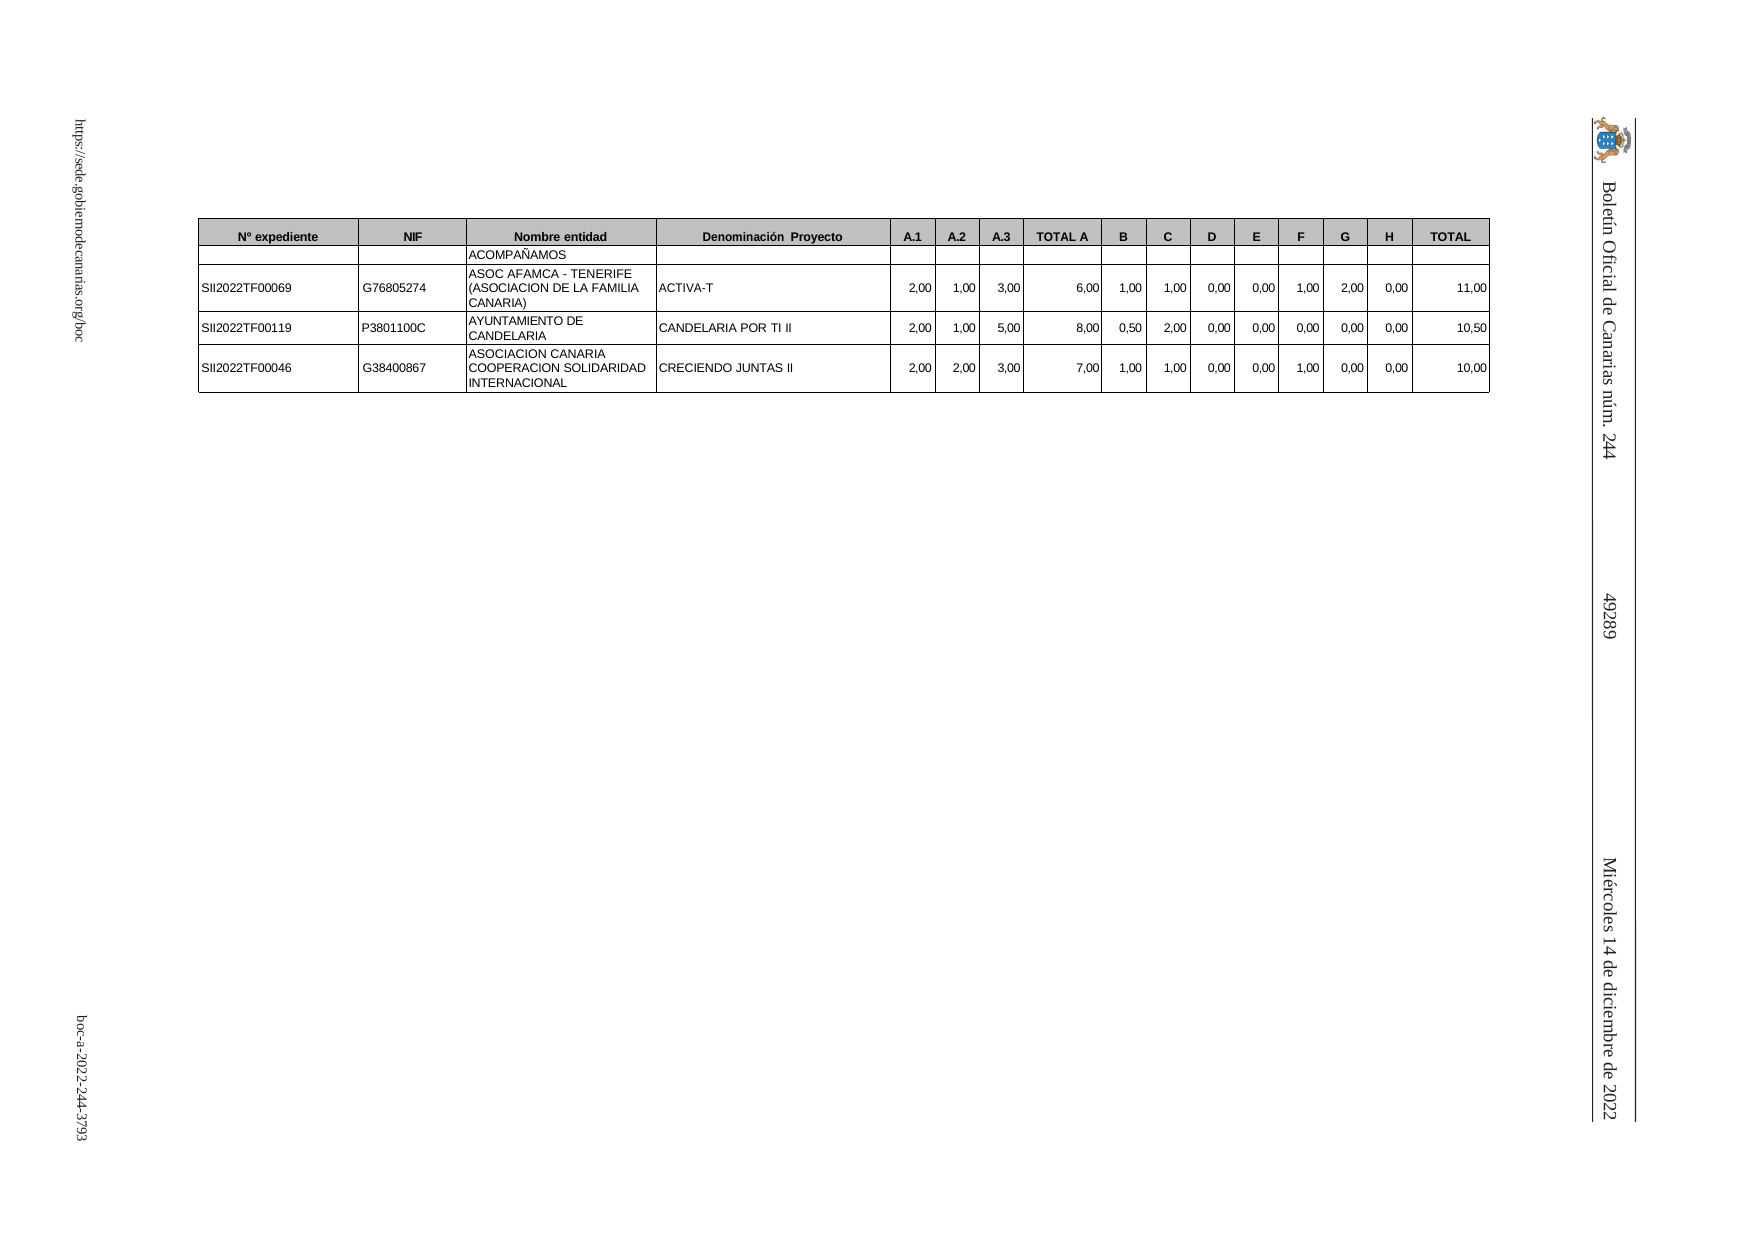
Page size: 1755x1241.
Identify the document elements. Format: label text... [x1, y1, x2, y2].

table_header A.1 [891, 219, 935, 245]
table_cell 0,00 [1368, 265, 1412, 311]
table_cell CRECIENDO JUNTAS II [657, 345, 890, 391]
table_cell [359, 246, 466, 264]
table_cell 0,00 [1279, 312, 1323, 344]
table_cell 1,00 [1102, 265, 1146, 311]
table_cell [1413, 246, 1489, 264]
table_cell 2,00 [891, 312, 935, 344]
table_header A.3 [980, 219, 1023, 245]
table_cell AYUNTAMIENTO DE CANDELARIA [467, 312, 656, 344]
text 49289 [1600, 593, 1621, 642]
text https://sede.gobiernodecanarias.org/boc [72, 119, 89, 352]
table_header C [1147, 219, 1190, 245]
table_cell 0,00 [1324, 345, 1367, 391]
table_cell 8,00 [1024, 312, 1101, 344]
table_header TOTAL [1413, 219, 1489, 245]
text boc-a-2022-244-3793 [74, 1016, 91, 1145]
table_header Nº expediente [199, 219, 358, 245]
table_cell 0,00 [1235, 312, 1278, 344]
table_cell 1,00 [1147, 345, 1190, 391]
table_cell 2,00 [936, 345, 979, 391]
text Miércoles 14 de diciembre de 2022 [1600, 857, 1621, 1124]
table_cell G76805274 [359, 265, 466, 311]
table_cell [1147, 246, 1190, 264]
table_cell [980, 246, 1023, 264]
table_cell 0,00 [1235, 345, 1278, 391]
table_cell 11,00 [1413, 265, 1489, 311]
table_cell [199, 246, 358, 264]
table_cell 1,00 [1147, 265, 1190, 311]
table_cell G38400867 [359, 345, 466, 391]
table_header Nombre entidad [467, 219, 656, 245]
table_cell 5,00 [980, 312, 1023, 344]
table_cell 0,50 [1102, 312, 1146, 344]
table_cell 1,00 [1279, 265, 1323, 311]
table_cell 1,00 [936, 312, 979, 344]
table_cell 2,00 [1324, 265, 1367, 311]
text Boletín Oficial de Canarias núm. 244 [1599, 181, 1621, 462]
table_cell 7,00 [1024, 345, 1101, 391]
table_cell 2,00 [1147, 312, 1190, 344]
table_cell [1235, 246, 1278, 264]
table_cell SII2022TF00119 [199, 312, 358, 344]
table_header G [1324, 219, 1367, 245]
table_header B [1102, 219, 1146, 245]
table_cell 10,50 [1413, 312, 1489, 344]
table_cell [657, 246, 890, 264]
table_cell 10,00 [1413, 345, 1489, 391]
table_cell 0,00 [1191, 345, 1234, 391]
table_cell CANDELARIA POR TI II [657, 312, 890, 344]
table_cell SII2022TF00069 [199, 265, 358, 311]
table_cell P3801100C [359, 312, 466, 344]
table_cell [1324, 246, 1367, 264]
table_cell ASOC AFAMCA - TENERIFE (ASOCIACION DE LA FAMILIA CANARIA) [467, 265, 656, 311]
table_header H [1368, 219, 1412, 245]
table_cell [891, 246, 935, 264]
table_cell 1,00 [1279, 345, 1323, 391]
table_header F [1279, 219, 1323, 245]
table_cell [1102, 246, 1146, 264]
table_header Denominación Proyecto [657, 219, 890, 245]
table_header E [1235, 219, 1278, 245]
table_cell 2,00 [891, 265, 935, 311]
table_cell 2,00 [891, 345, 935, 391]
table_cell ASOCIACION CANARIA COOPERACION SOLIDARIDAD INTERNACIONAL [467, 345, 656, 391]
table_cell [936, 246, 979, 264]
table_cell 0,00 [1191, 312, 1234, 344]
table_cell [1368, 246, 1412, 264]
table_cell SII2022TF00046 [199, 345, 358, 391]
table_cell 1,00 [1102, 345, 1146, 391]
table_header TOTAL A [1024, 219, 1101, 245]
table_cell 6,00 [1024, 265, 1101, 311]
table_cell 0,00 [1324, 312, 1367, 344]
table_cell 3,00 [980, 265, 1023, 311]
table_cell 0,00 [1191, 265, 1234, 311]
table_cell [1191, 246, 1234, 264]
table_cell 3,00 [980, 345, 1023, 391]
table_cell [1279, 246, 1323, 264]
table_cell [1024, 246, 1101, 264]
table_cell 1,00 [936, 265, 979, 311]
table_header A.2 [936, 219, 979, 245]
table_header D [1191, 219, 1234, 245]
table_cell 0,00 [1368, 345, 1412, 391]
table_cell 0,00 [1235, 265, 1278, 311]
table_cell ACTIVA-T [657, 265, 890, 311]
table_header NIF [359, 219, 466, 245]
table_cell 0,00 [1368, 312, 1412, 344]
table_cell ACOMPAÑAMOS [467, 246, 656, 264]
